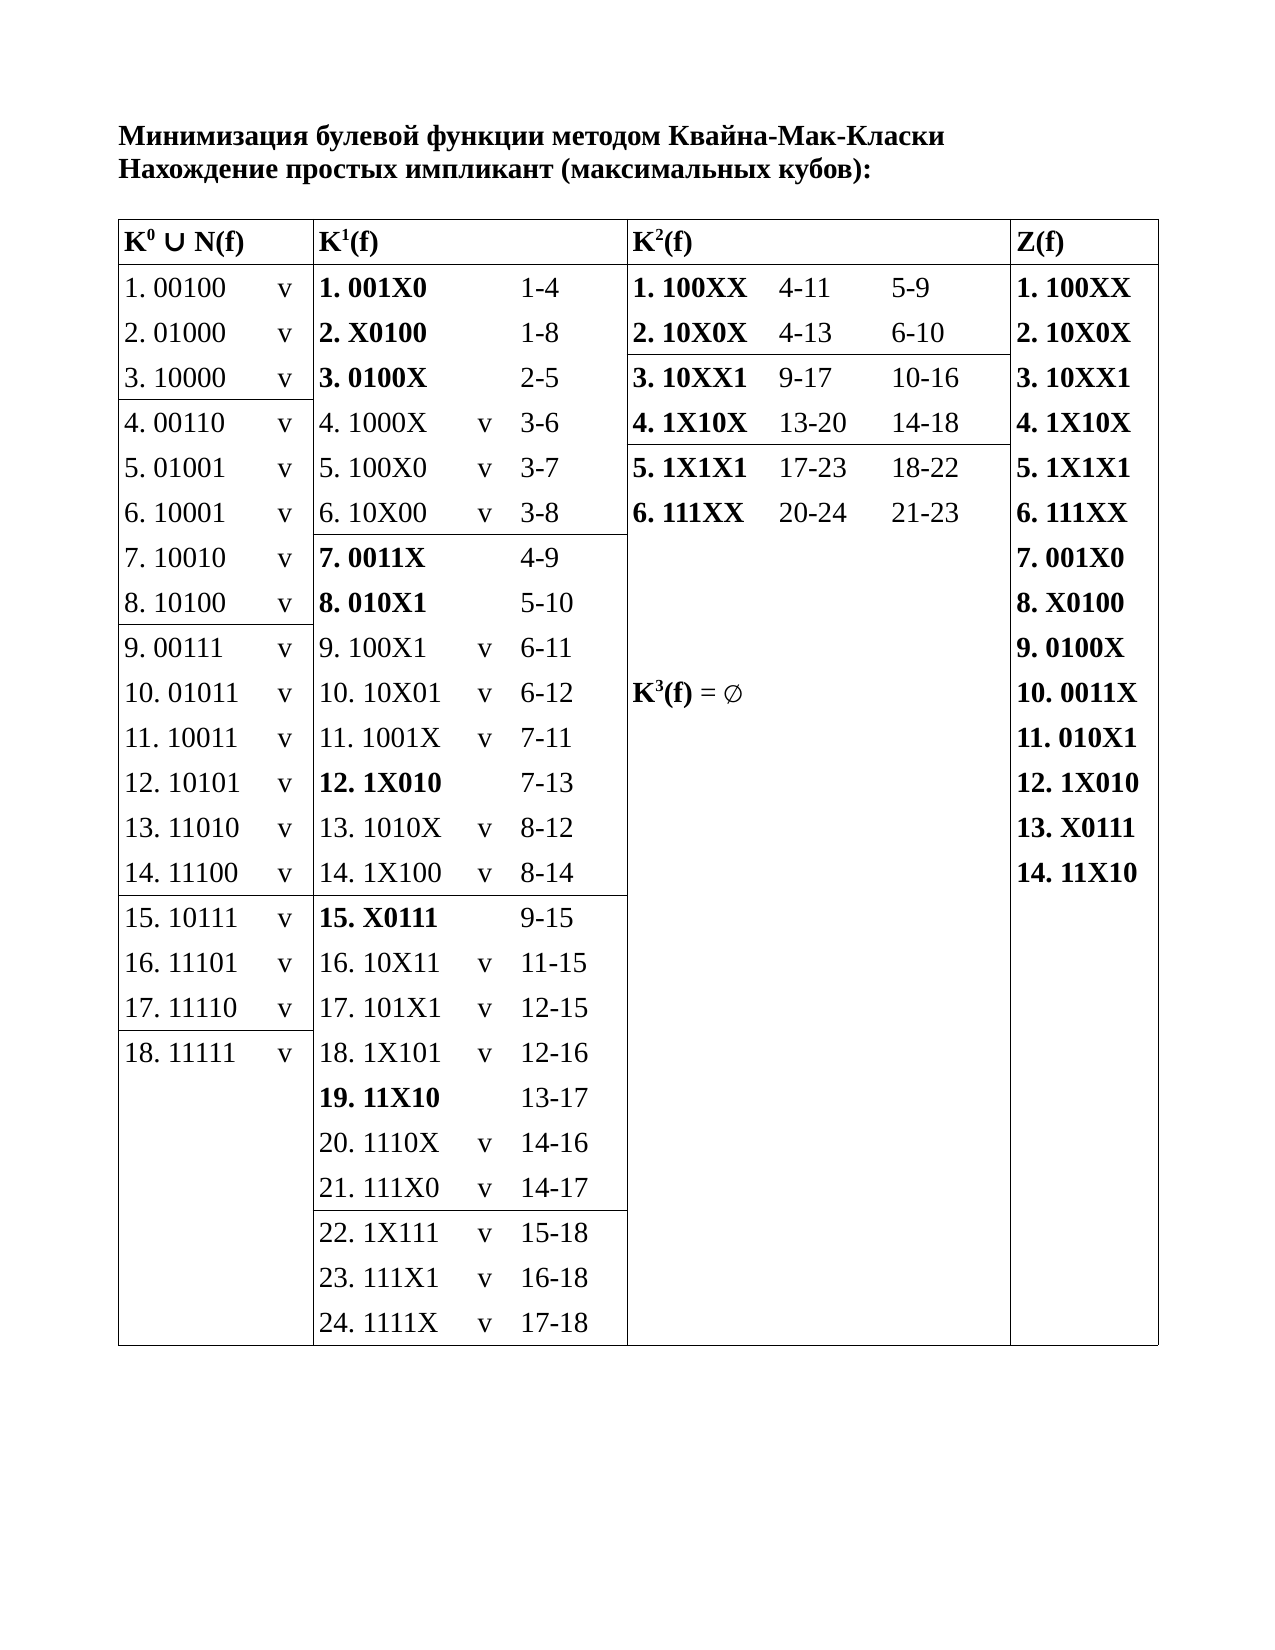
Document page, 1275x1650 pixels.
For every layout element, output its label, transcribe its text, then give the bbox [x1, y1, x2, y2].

table_cell [1011, 1255, 1158, 1300]
table_cell 8-12 [515, 805, 627, 849]
table_cell 1-8 [515, 309, 627, 354]
table_cell [272, 1120, 313, 1165]
table_cell [628, 534, 773, 579]
table_cell [472, 309, 514, 354]
table_cell [119, 1300, 272, 1345]
table_cell [885, 985, 1010, 1029]
table_cell 7. 10010 [119, 534, 272, 579]
table_cell [885, 1075, 1010, 1120]
table_cell 4. 00110 [119, 400, 272, 444]
table_cell 8. 010X1 [314, 579, 472, 624]
table_cell v [272, 489, 313, 534]
table_cell [773, 805, 885, 849]
table_cell v [272, 670, 313, 714]
text Нахождение простых импликант (максимальных кубов): [118, 152, 1157, 185]
table_cell 17-18 [515, 1300, 627, 1345]
table_cell 9. 00111 [119, 625, 272, 669]
table_cell [628, 715, 773, 759]
table_cell 3-8 [515, 489, 627, 534]
table_cell [773, 940, 885, 984]
table_cell [1011, 895, 1158, 939]
table_cell v [272, 625, 313, 669]
table_cell K3(f) = ∅ [628, 670, 773, 714]
table_cell v [472, 399, 514, 444]
table_cell [628, 760, 773, 804]
table_cell [885, 1165, 1010, 1210]
table_cell 7. 001X0 [1011, 534, 1158, 579]
table_cell v [272, 309, 313, 354]
table_cell v [272, 896, 313, 939]
table_cell 5. 01001 [119, 444, 272, 489]
table_cell 15-18 [515, 1211, 627, 1255]
table_cell [773, 1165, 885, 1210]
table_cell [1011, 1120, 1158, 1165]
table_cell 12. 1X010 [1011, 760, 1158, 804]
table_cell [773, 850, 885, 894]
table_cell [1011, 985, 1158, 1029]
table_cell 5. 1X1X1 [628, 445, 773, 489]
table_cell 3. 10XX1 [1011, 354, 1158, 399]
table_cell [628, 624, 773, 669]
table_cell 9. 100X1 [314, 624, 472, 669]
table_cell 18. 11111 [119, 1031, 272, 1075]
table_cell [885, 850, 1010, 894]
table_header K2(f) [628, 220, 1010, 264]
table_cell v [472, 1211, 514, 1255]
table_cell [628, 1165, 773, 1210]
table_cell 21. 111X0 [314, 1165, 472, 1210]
table_cell 15. X0111 [314, 896, 472, 939]
table_cell 8. 10100 [119, 579, 272, 624]
table_cell 8. X0100 [1011, 579, 1158, 624]
table_cell 13. 11010 [119, 805, 272, 849]
table_cell v [472, 1120, 514, 1165]
table_cell 13. X0111 [1011, 805, 1158, 849]
table_cell [773, 895, 885, 939]
table_cell 14. 11X10 [1011, 850, 1158, 894]
table_cell [472, 354, 514, 399]
table_cell [885, 1300, 1010, 1345]
table_cell 23. 111X1 [314, 1255, 472, 1300]
table_cell [472, 265, 514, 309]
table_cell 3. 10XX1 [628, 355, 773, 399]
table_cell [272, 1255, 313, 1300]
table_cell 9-17 [773, 355, 885, 399]
table_cell [119, 1210, 272, 1255]
text Минимизация булевой функции методом Квайна-Мак-Класки [118, 118, 1157, 152]
table_cell 18-22 [885, 445, 1010, 489]
table_cell 5-10 [515, 579, 627, 624]
table_cell 11. 010X1 [1011, 715, 1158, 759]
table_cell [885, 895, 1010, 939]
table_cell 9-15 [515, 896, 627, 939]
table_cell 10-16 [885, 355, 1010, 399]
table_cell v [472, 1165, 514, 1210]
table_cell 17. 101X1 [314, 985, 472, 1029]
table_cell 7-13 [515, 760, 627, 804]
table_cell 2. X0100 [314, 309, 472, 354]
table_cell [272, 1210, 313, 1255]
table_cell 19. 11X10 [314, 1075, 472, 1120]
table_cell 6-12 [515, 670, 627, 714]
table_cell [1011, 1075, 1158, 1120]
table_cell [119, 1120, 272, 1165]
table_cell v [472, 715, 514, 759]
table_header Z(f) [1011, 220, 1158, 264]
table_cell v [272, 265, 313, 309]
table_cell 7-11 [515, 715, 627, 759]
table_cell 13-17 [515, 1075, 627, 1120]
table_cell 17-23 [773, 445, 885, 489]
table_cell 18. 1X101 [314, 1030, 472, 1075]
table_cell [885, 805, 1010, 849]
table_cell 2-5 [515, 354, 627, 399]
table_cell 6-11 [515, 624, 627, 669]
table_cell [628, 1075, 773, 1120]
table_cell 8-14 [515, 850, 627, 894]
table_cell v [272, 715, 313, 759]
table_cell [628, 1030, 773, 1075]
table_cell v [272, 400, 313, 444]
table_cell v [272, 1031, 313, 1075]
table_cell 6. 111XX [628, 489, 773, 534]
table_cell 4. 1000X [314, 399, 472, 444]
table_cell 17. 11110 [119, 985, 272, 1029]
table_cell [628, 940, 773, 984]
table_cell [1011, 1300, 1158, 1345]
table_cell [885, 715, 1010, 759]
table_cell [773, 985, 885, 1029]
table_cell [628, 805, 773, 849]
table_cell 6. 10X00 [314, 489, 472, 534]
table_cell 6. 10001 [119, 489, 272, 534]
table_cell 1-4 [515, 265, 627, 309]
table_cell 4-11 [773, 265, 885, 309]
table_cell v [472, 805, 514, 849]
table_cell v [272, 940, 313, 984]
table_cell [628, 985, 773, 1029]
table_cell 20-24 [773, 489, 885, 534]
table_cell 5. 100X0 [314, 444, 472, 489]
table_cell v [472, 1300, 514, 1345]
table_cell 5. 1X1X1 [1011, 444, 1158, 489]
table_cell 14-18 [885, 399, 1010, 444]
table_cell [773, 579, 885, 624]
table_cell 16. 10X11 [314, 940, 472, 984]
table_cell [472, 1075, 514, 1120]
table_cell 2. 10X0X [1011, 309, 1158, 354]
table_cell 3-6 [515, 399, 627, 444]
table_cell 11. 1001X [314, 715, 472, 759]
table_cell 14. 11100 [119, 850, 272, 894]
table_cell [628, 1255, 773, 1300]
table_cell [628, 895, 773, 939]
table_cell [472, 896, 514, 939]
table_cell [628, 1210, 773, 1255]
table_cell [885, 579, 1010, 624]
table_cell [885, 624, 1010, 669]
table_cell [272, 1300, 313, 1345]
table_cell [773, 1255, 885, 1300]
table_cell [885, 1210, 1010, 1255]
table_header K0 ∪ N(f) [119, 220, 313, 264]
table_cell 11. 10011 [119, 715, 272, 759]
table_cell [773, 1075, 885, 1120]
table_cell v [472, 624, 514, 669]
table_cell [885, 940, 1010, 984]
table_cell [773, 1030, 885, 1075]
table_cell 14-16 [515, 1120, 627, 1165]
table_cell v [472, 489, 514, 534]
table_cell 12. 10101 [119, 760, 272, 804]
table_cell v [272, 534, 313, 579]
table_cell 1. 001X0 [314, 265, 472, 309]
table_cell v [272, 850, 313, 894]
table_cell 4-13 [773, 309, 885, 354]
table_cell 12-15 [515, 985, 627, 1029]
table_cell 11-15 [515, 940, 627, 984]
table_cell v [472, 985, 514, 1029]
table_cell 22. 1X111 [314, 1211, 472, 1255]
table_cell 1. 100XX [628, 265, 773, 309]
table_cell v [272, 354, 313, 399]
table_cell [885, 1255, 1010, 1300]
table_cell [472, 535, 514, 579]
table_cell 4-9 [515, 535, 627, 579]
table_cell [628, 1300, 773, 1345]
table_cell v [472, 670, 514, 714]
table_cell 14. 1X100 [314, 850, 472, 894]
table_cell 13. 1010X [314, 805, 472, 849]
table_cell [885, 670, 1010, 714]
table_cell [885, 1030, 1010, 1075]
table_cell 15. 10111 [119, 896, 272, 939]
table_cell 10. 01011 [119, 670, 272, 714]
table_cell 1. 00100 [119, 265, 272, 309]
table_cell [773, 534, 885, 579]
table_cell 12. 1X010 [314, 760, 472, 804]
table_cell [119, 1255, 272, 1300]
table_cell v [272, 760, 313, 804]
table_cell [773, 1120, 885, 1165]
table_cell [628, 850, 773, 894]
table_cell [1011, 1165, 1158, 1210]
table_cell v [272, 579, 313, 624]
table_cell 24. 1111X [314, 1300, 472, 1345]
table_header K1(f) [314, 220, 627, 264]
table_cell v [472, 940, 514, 984]
table_cell [1011, 940, 1158, 984]
table_cell [773, 624, 885, 669]
table_cell v [472, 850, 514, 894]
table_cell [628, 579, 773, 624]
table_cell 16-18 [515, 1255, 627, 1300]
table_cell [773, 715, 885, 759]
table_cell 4. 1X10X [628, 399, 773, 444]
table_cell 2. 10X0X [628, 309, 773, 354]
table_cell v [472, 444, 514, 489]
table_cell v [272, 805, 313, 849]
table_cell 4. 1X10X [1011, 399, 1158, 444]
table_cell [472, 760, 514, 804]
table_cell 6-10 [885, 309, 1010, 354]
table_cell 21-23 [885, 489, 1010, 534]
table_cell 3. 0100X [314, 354, 472, 399]
table_cell 2. 01000 [119, 309, 272, 354]
table_cell [472, 579, 514, 624]
table_cell 10. 10X01 [314, 670, 472, 714]
table_cell 7. 0011X [314, 535, 472, 579]
table_cell [773, 1210, 885, 1255]
table_cell 20. 1110X [314, 1120, 472, 1165]
table_cell [1011, 1210, 1158, 1255]
table_cell v [272, 444, 313, 489]
table_cell 6. 111XX [1011, 489, 1158, 534]
table_cell [1011, 1030, 1158, 1075]
table_cell [119, 1165, 272, 1210]
table_cell 12-16 [515, 1030, 627, 1075]
table_cell 16. 11101 [119, 940, 272, 984]
table_cell [885, 534, 1010, 579]
table_cell [272, 1075, 313, 1120]
table_cell 9. 0100X [1011, 624, 1158, 669]
table_cell v [472, 1030, 514, 1075]
table_cell 3-7 [515, 444, 627, 489]
table_cell [773, 760, 885, 804]
table_cell [885, 760, 1010, 804]
table_cell [773, 670, 885, 714]
table_cell 3. 10000 [119, 354, 272, 399]
table_cell [885, 1120, 1010, 1165]
table_cell [628, 1120, 773, 1165]
table_cell v [272, 985, 313, 1029]
table_cell 10. 0011X [1011, 670, 1158, 714]
table_cell 14-17 [515, 1165, 627, 1210]
table_cell [272, 1165, 313, 1210]
table_cell [773, 1300, 885, 1345]
table_cell 5-9 [885, 265, 1010, 309]
table_cell v [472, 1255, 514, 1300]
table_cell 13-20 [773, 399, 885, 444]
table_cell 1. 100XX [1011, 265, 1158, 309]
table_cell [119, 1075, 272, 1120]
